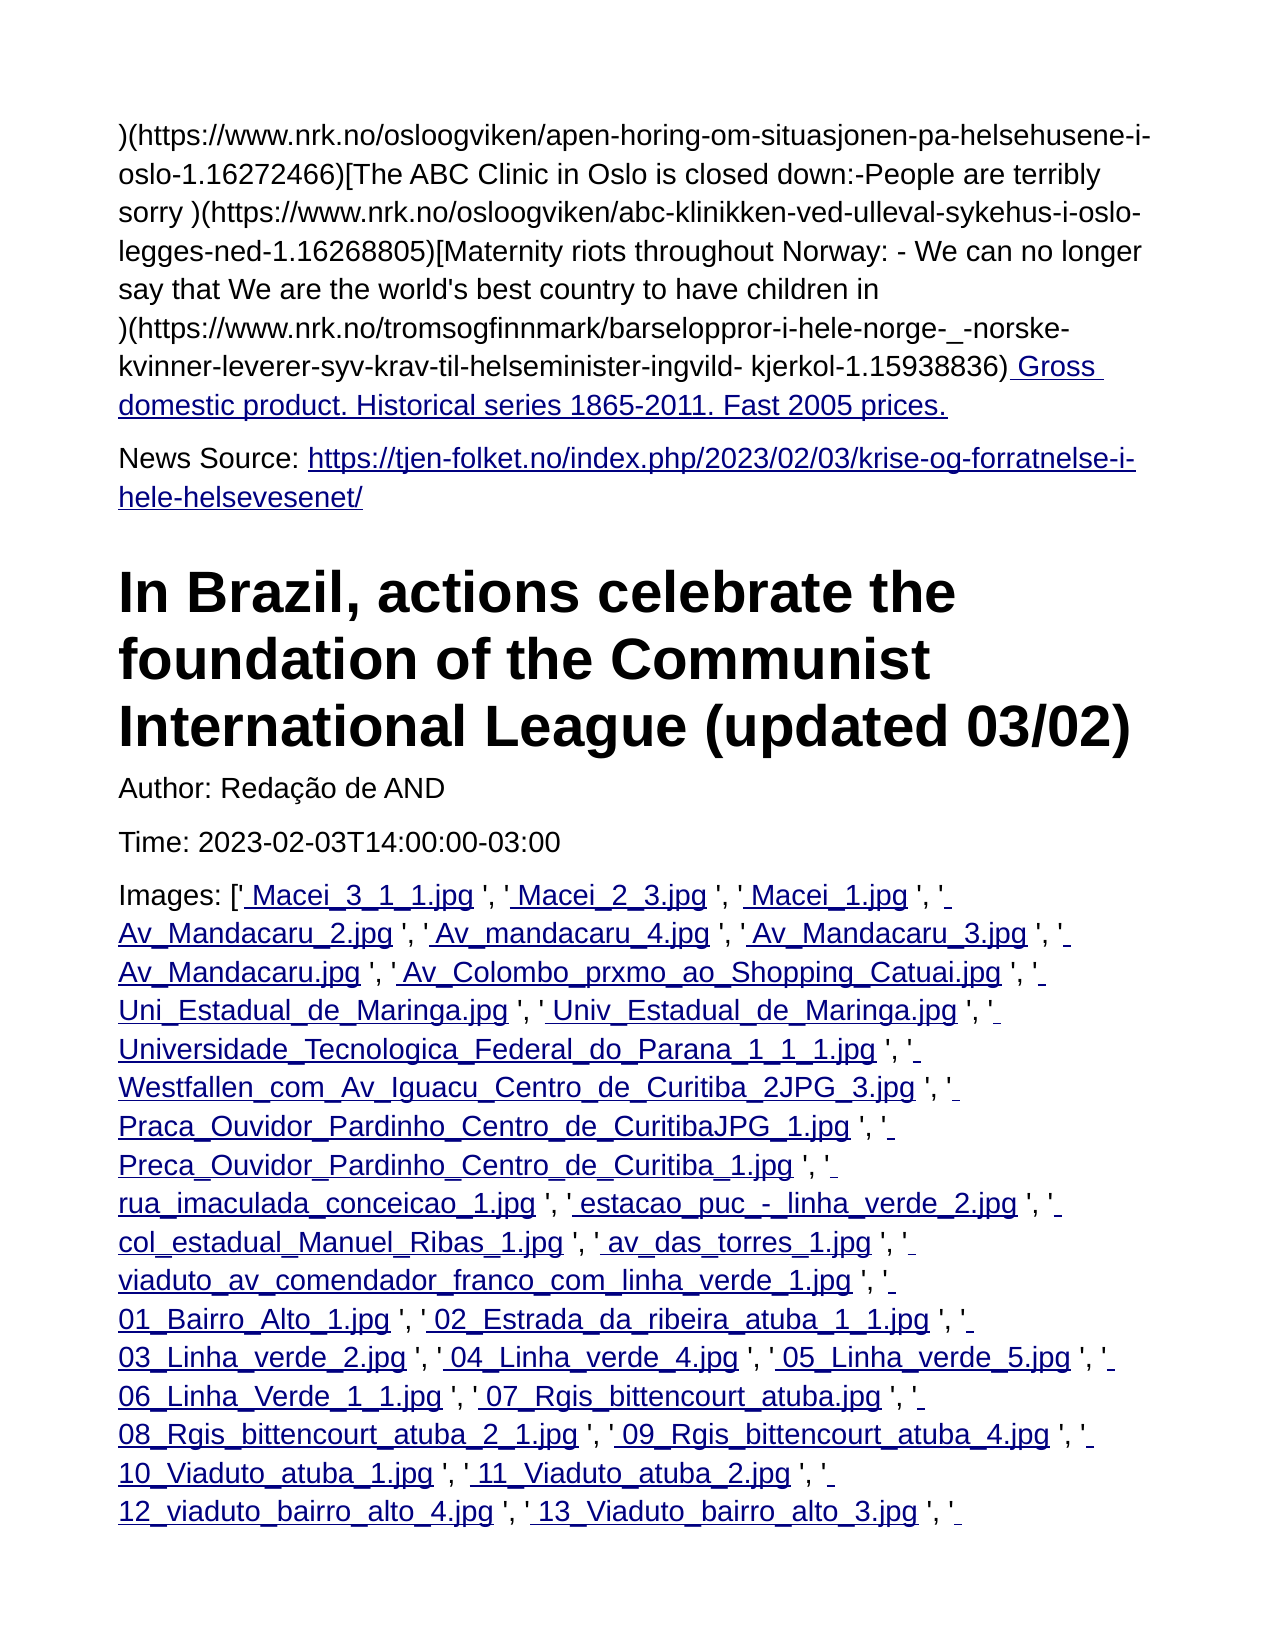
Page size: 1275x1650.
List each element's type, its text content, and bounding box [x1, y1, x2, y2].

text Images: [' Macei_3_1_1.jpg ', ' Macei_2_3.jpg ', ' Macei_1.jpg ', ' Av_Mandacaru_2.jpg ', ' Av_mandacaru_4.jpg ', ' Av_Mandacaru_3.jpg ', ' Av_Mandacaru.jpg ', ' Av_Colombo_prxmo_ao_Shopping_Catuai.jpg ', ' Uni_Estadual_de_Maringa.jpg ', ' Univ_Estadual_de_Maringa.jpg ', ' Universidade_Tecnologica_Federal_do_Parana_1_1_1.jpg ', ' Westfallen_com_Av_Iguacu_Centro_de_Curitiba_2JPG_3.jpg ', ' Praca_Ouvidor_Pardinho_Centro_de_CuritibaJPG_1.jpg ', ' Preca_Ouvidor_Pardinho_Centro_de_Curitiba_1.jpg ', ' rua_imaculada_conceicao_1.jpg ', ' estacao_puc_-_linha_verde_2.jpg ', ' col_estadual_Manuel_Ribas_1.jpg ', ' av_das_torres_1.jpg ', ' viaduto_av_comendador_franco_com_linha_verde_1.jpg ', ' 01_Bairro_Alto_1.jpg ', ' 02_Estrada_da_ribeira_atuba_1_1.jpg ', ' 03_Linha_verde_2.jpg ', ' 04_Linha_verde_4.jpg ', ' 05_Linha_verde_5.jpg ', ' 06_Linha_Verde_1_1.jpg ', ' 07_Rgis_bittencourt_atuba.jpg ', ' 08_Rgis_bittencourt_atuba_2_1.jpg ', ' 09_Rgis_bittencourt_atuba_4.jpg ', ' 10_Viaduto_atuba_1.jpg ', ' 11_Viaduto_atuba_2.jpg ', ' 12_viaduto_bairro_alto_4.jpg ', ' 13_Viaduto_bairro_alto_3.jpg ', ' [118, 878, 1157, 1528]
text )(https://www.nrk.no/osloogviken/apen-horing-om-situasjonen-pa-helsehusene-i- oslo-1.16272466)[The ABC Clinic in Oslo is closed down:-People are terribly sorry )(https://www.nrk.no/osloogviken/abc-klinikken-ved-ulleval-sykehus-i-oslo- legges-ned-1.16268805)[Maternity riots throughout Norway: - We can no longer say that We are the world's best country to have children in )(https://www.nrk.no/tromsogfinnmark/barseloppror-i-hele-norge-_-norske- kvinner-leverer-syv-krav-til-helseminister-ingvild- kjerkol-1.15938836) Gross domestic product. Historical series 1865-2011. Fast 2005 prices. [118, 118, 1157, 421]
text News Source: https://tjen-folket.no/index.php/2023/02/03/krise-og-forratnelse-i-hele-helsevesenet/ [118, 441, 1157, 513]
text Time: 2023-02-03T14:00:00-03:00 [118, 824, 1157, 858]
text Author: Redação de AND [118, 771, 1157, 805]
subtitle In Brazil, actions celebrate the foundation of the Communist International League (updated 03/02) [118, 558, 1157, 759]
